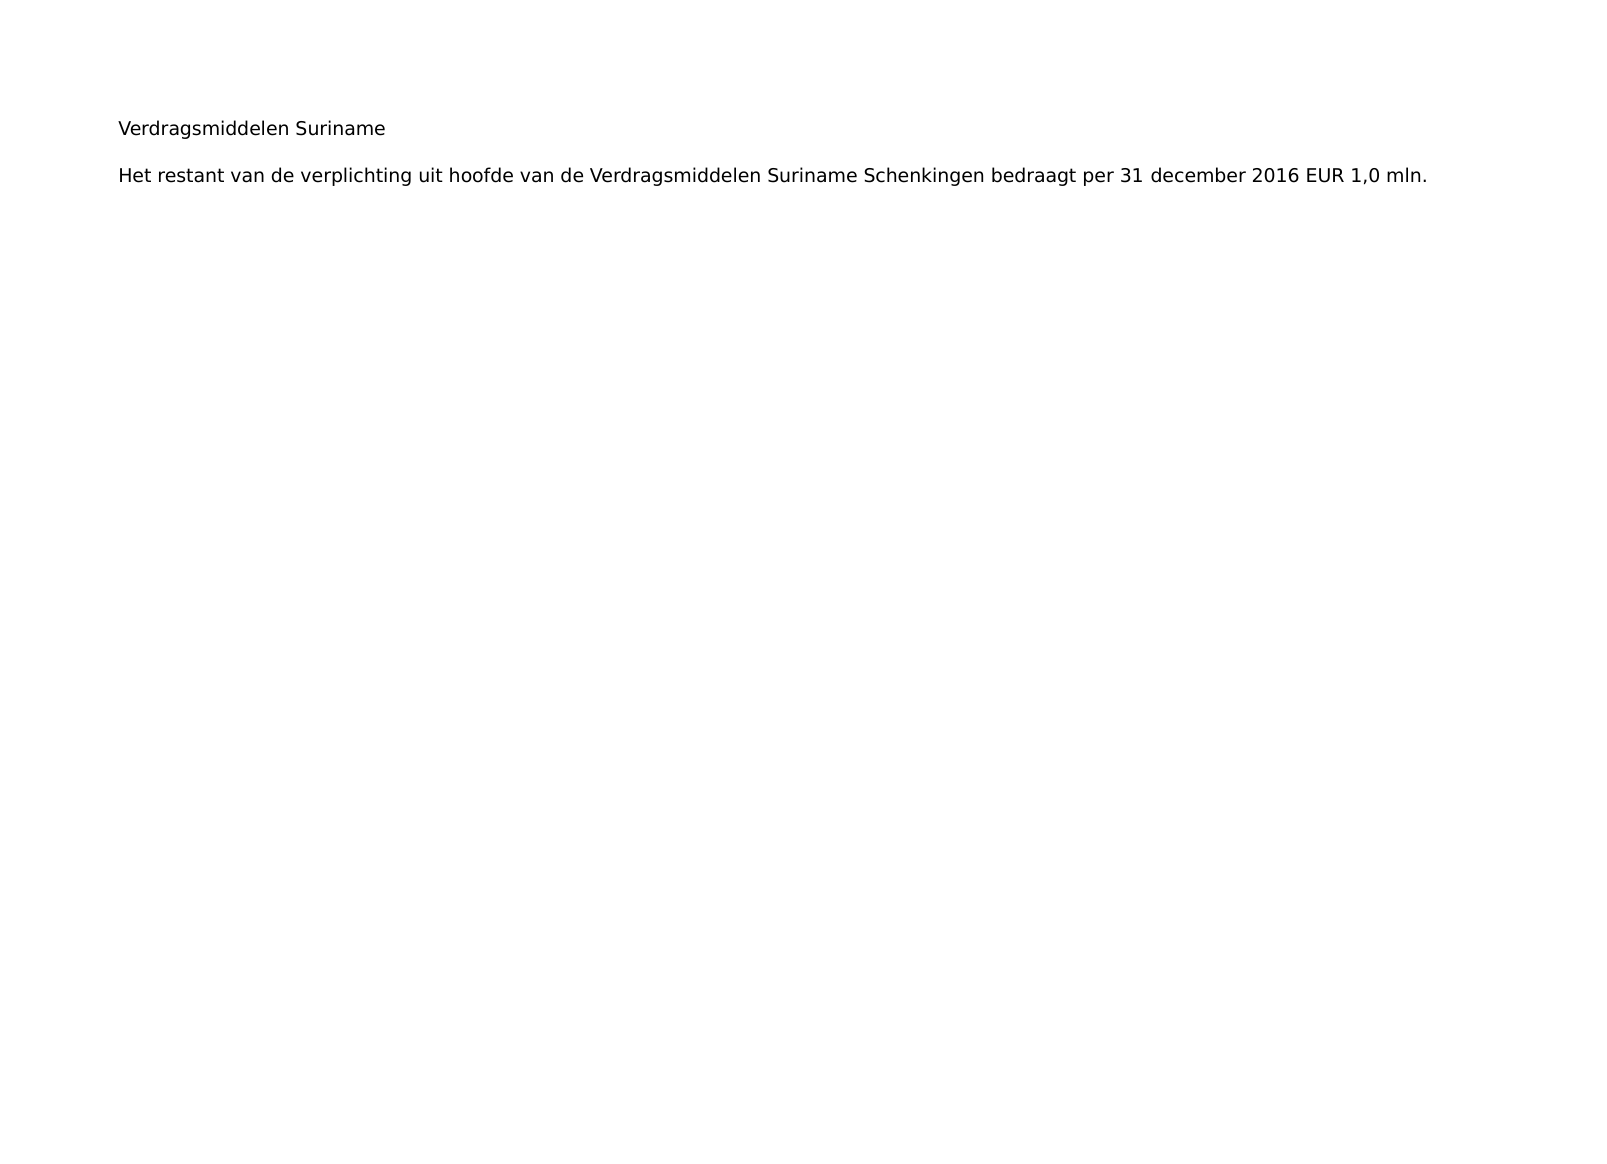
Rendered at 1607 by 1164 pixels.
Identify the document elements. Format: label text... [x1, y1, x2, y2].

text Het restant van de verplichting uit hoofde van de Verdragsmiddelen Suriname Schenkingen bedraagt per 31 december 2016 EUR 1,0 mln. [118, 165, 1488, 187]
subtitle Verdragsmiddelen Suriname [118, 118, 1488, 140]
